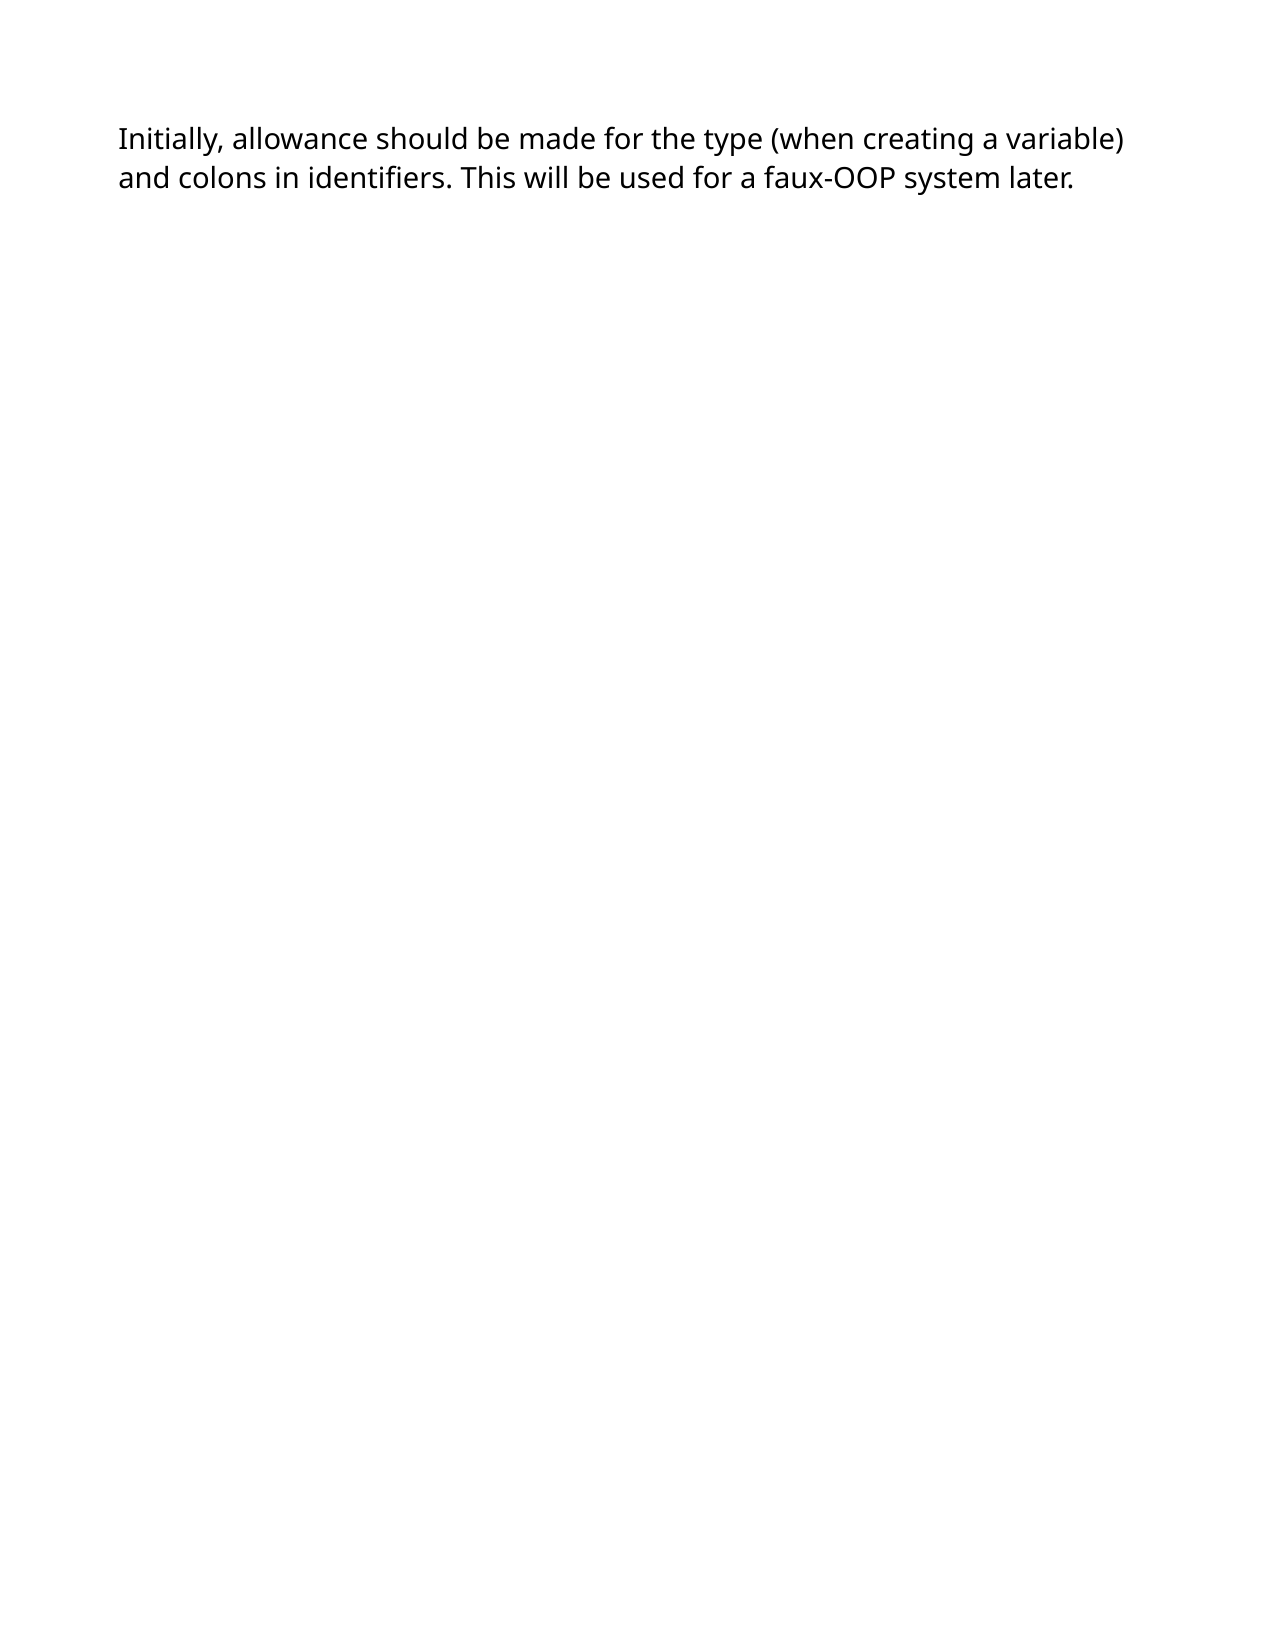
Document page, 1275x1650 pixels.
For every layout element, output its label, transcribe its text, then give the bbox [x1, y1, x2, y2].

text Initially, allowance should be made for the type (when creating a variable) and colons in identifiers. This will be used for a faux-OOP system later. [118, 118, 1157, 197]
